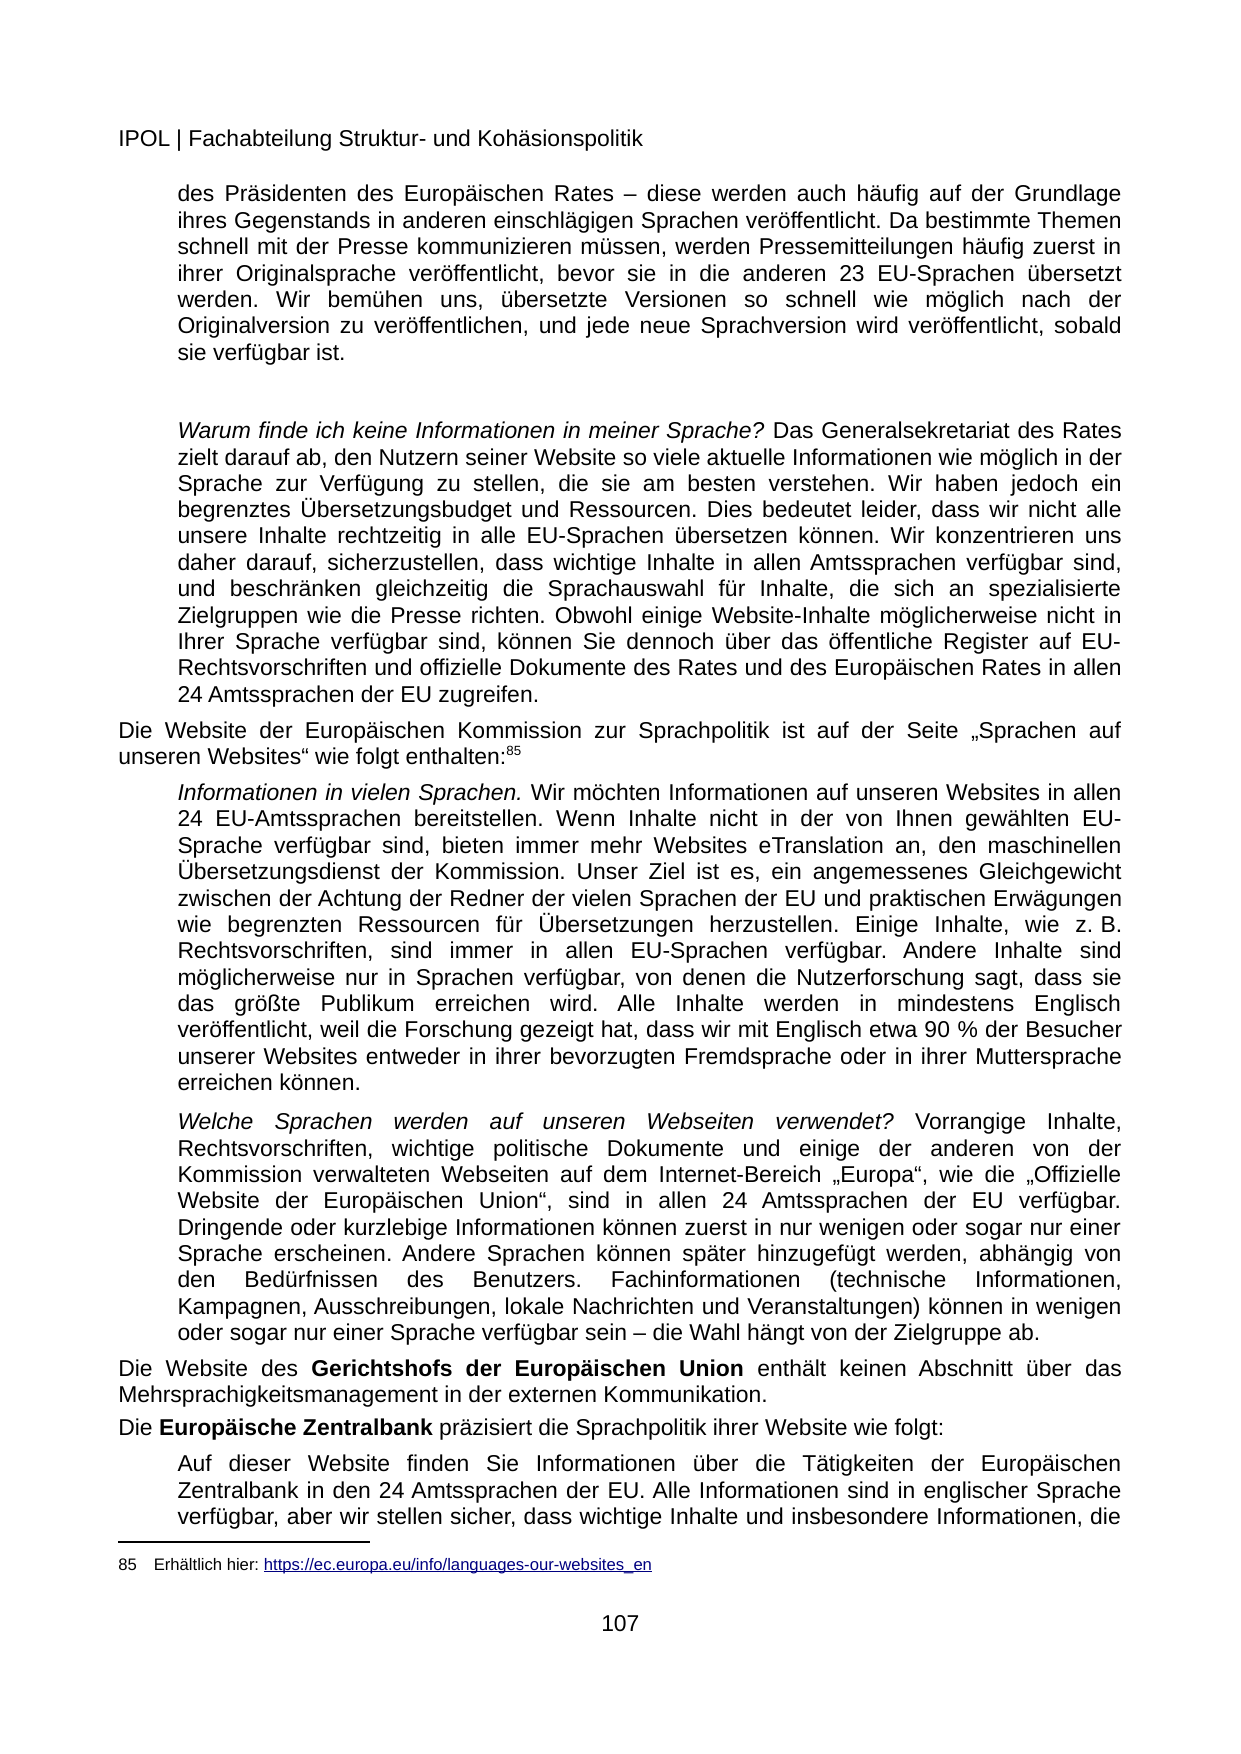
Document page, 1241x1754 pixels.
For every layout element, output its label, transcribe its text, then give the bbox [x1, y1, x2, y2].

text Auf dieser Website finden Sie Informationen über die Tätigkeiten der Europäischen Zentralbank in den 24 Amtssprachen der EU. Alle Informationen sind in englischer Sprache verfügbar, aber wir stellen sicher, dass wichtige Inhalte und insbesondere Informationen, die [177, 1450, 1122, 1529]
text Informationen in vielen Sprachen. Wir möchten Informationen auf unseren Websites in allen 24 EU-Amtssprachen bereitstellen. Wenn Inhalte nicht in der von Ihnen gewählten EU-Sprache verfügbar sind, bieten immer mehr Websites eTranslation an, den maschinellen Übersetzungsdienst der Kommission. Unser Ziel ist es, ein angemessenes Gleichgewicht zwischen der Achtung der Redner der vielen Sprachen der EU und praktischen Erwägungen wie begrenzten Ressourcen für Übersetzungen herzustellen. Einige Inhalte, wie z. B. Rechtsvorschriften, sind immer in allen EU-Sprachen verfügbar. Andere Inhalte sind möglicherweise nur in Sprachen verfügbar, von denen die Nutzerforschung sagt, dass sie das größte Publikum erreichen wird. Alle Inhalte werden in mindestens Englisch veröffentlicht, weil die Forschung gezeigt hat, dass wir mit Englisch etwa 90 % der Besucher unserer Websites entweder in ihrer bevorzugten Fremdsprache oder in ihrer Muttersprache erreichen können. [177, 779, 1122, 1095]
text Die Website der Europäischen Kommission zur Sprachpolitik ist auf der Seite „Sprachen auf unseren Websites“ wie folgt enthalten: [118, 717, 1122, 769]
text Welche Sprachen werden auf unseren Webseiten verwendet? Vorrangige Inhalte, Rechtsvorschriften, wichtige politische Dokumente und einige der anderen von der Kommission verwalteten Webseiten auf dem Internet-Bereich „Europa“, wie die „Offizielle Website der Europäischen Union“, sind in allen 24 Amtssprachen der EU verfügbar. Dringende oder kurzlebige Informationen können zuerst in nur wenigen oder sogar nur einer Sprache erscheinen. Andere Sprachen können später hinzugefügt werden, abhängig von den Bedürfnissen des Benutzers. Fachinformationen (technische Informationen, Kampagnen, Ausschreibungen, lokale Nachrichten und Veranstaltungen) können in wenigen oder sogar nur einer Sprache verfügbar sein – die Wahl hängt von der Zielgruppe ab. [177, 1108, 1122, 1345]
text Warum finde ich keine Informationen in meiner Sprache? Das Generalsekretariat des Rates zielt darauf ab, den Nutzern seiner Website so viele aktuelle Informationen wie möglich in der Sprache zur Verfügung zu stellen, die sie am besten verstehen. Wir haben jedoch ein begrenztes Übersetzungsbudget und Ressourcen. Dies bedeutet leider, dass wir nicht alle unsere Inhalte rechtzeitig in alle EU-Sprachen übersetzen können. Wir konzentrieren uns daher darauf, sicherzustellen, dass wichtige Inhalte in allen Amtssprachen verfügbar sind, und beschränken gleichzeitig die Sprachauswahl für Inhalte, die sich an spezialisierte Zielgruppen wie die Presse richten. Obwohl einige Website-Inhalte möglicherweise nicht in Ihrer Sprache verfügbar sind, können Sie dennoch über das öffentliche Register auf EU-Rechtsvorschriften und offizielle Dokumente des Rates und des Europäischen Rates in allen 24 Amtssprachen der EU zugreifen. [177, 417, 1122, 707]
text des Präsidenten des Europäischen Rates – diese werden auch häufig auf der Grundlage ihres Gegenstands in anderen einschlägigen Sprachen veröffentlicht. Da bestimmte Themen schnell mit der Presse kommunizieren müssen, werden Pressemitteilungen häufig zuerst in ihrer Originalsprache veröffentlicht, bevor sie in die anderen 23 EU-Sprachen übersetzt werden. Wir bemühen uns, übersetzte Versionen so schnell wie möglich nach der Originalversion zu veröffentlichen, und jede neue Sprachversion wird veröffentlicht, sobald sie verfügbar ist. [177, 180, 1122, 365]
text Die Website des Gerichtshofs der Europäischen Union enthält keinen Abschnitt über das Mehrsprachigkeitsmanagement in der externen Kommunikation. [118, 1355, 1122, 1408]
text Erhältlich hier: https://ec.europa.eu/info/languages-our-websites_en [118, 1554, 1122, 1573]
text Die Europäische Zentralbank präzisiert die Sprachpolitik ihrer Website wie folgt: [118, 1414, 1122, 1441]
